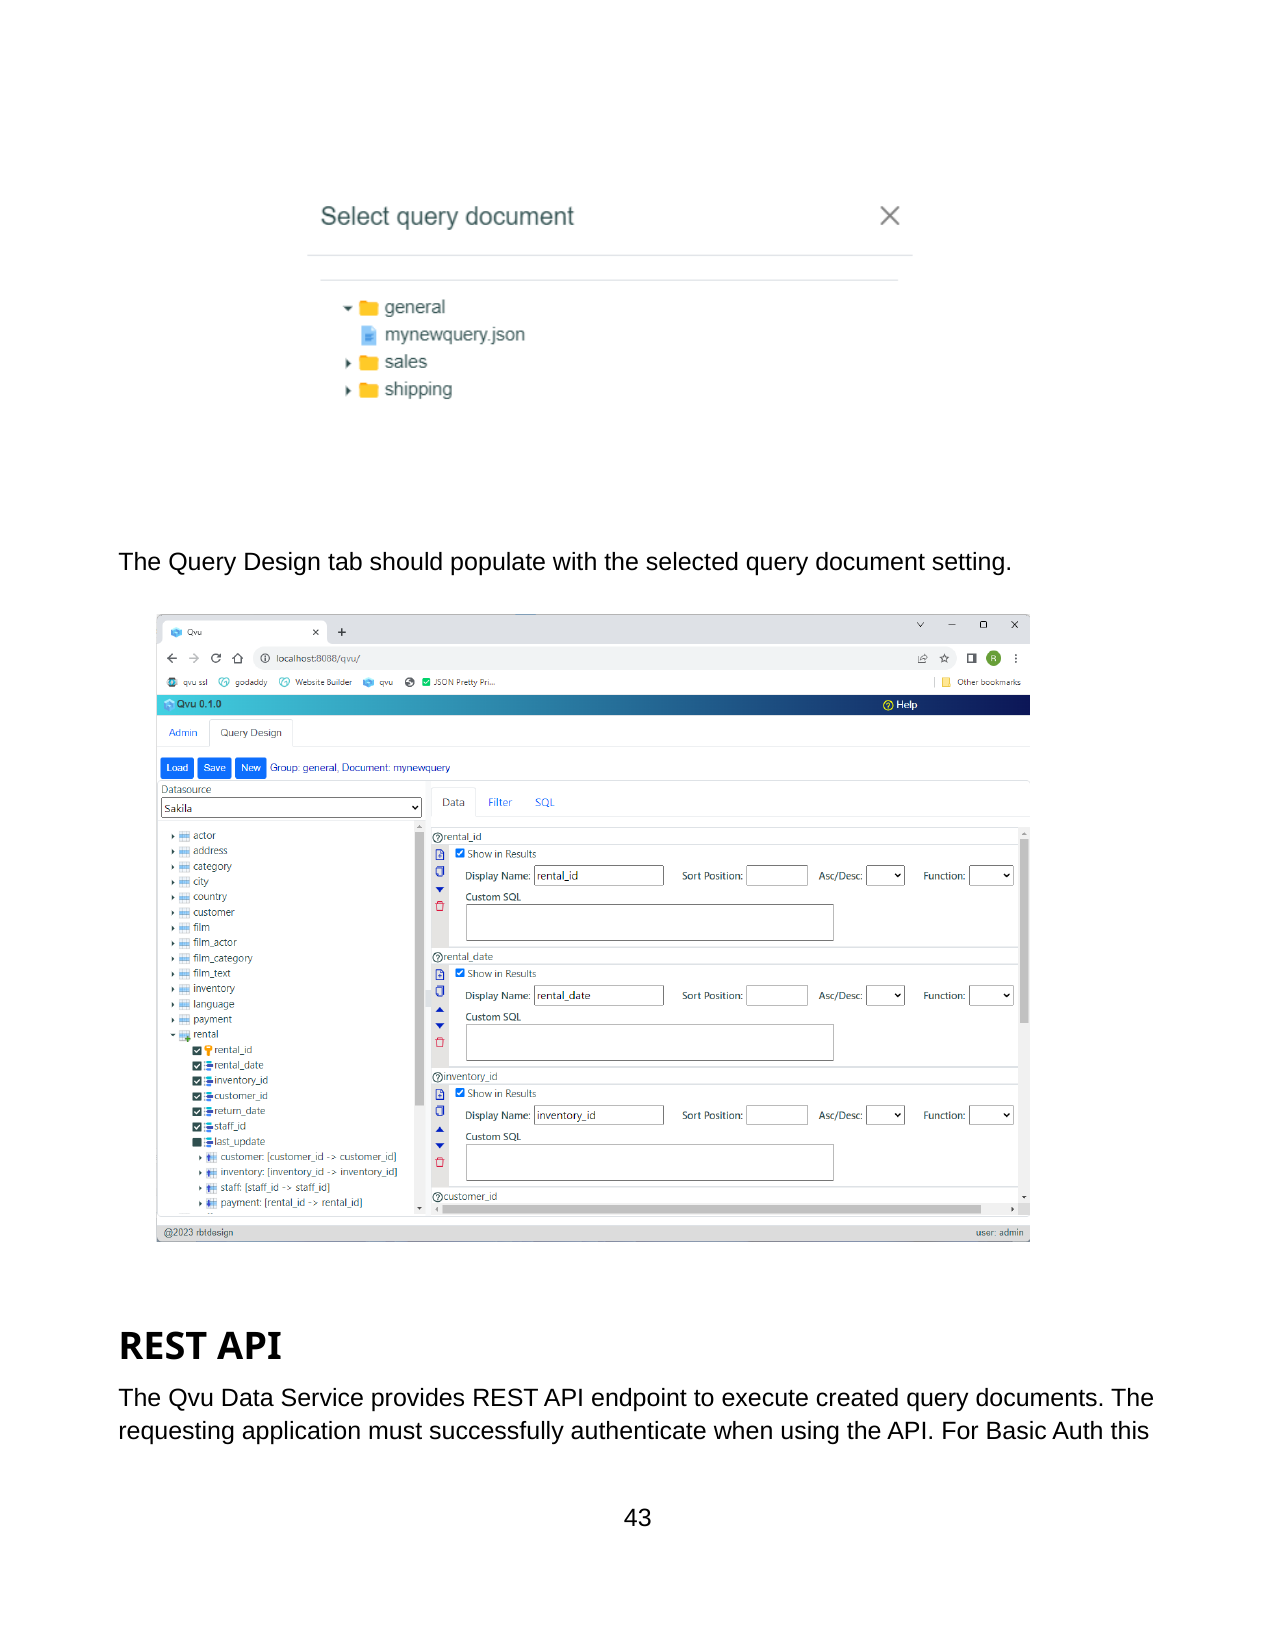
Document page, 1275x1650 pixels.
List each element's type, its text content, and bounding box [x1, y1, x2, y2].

text The Qvu Data Service provides REST API endpoint to execute created query documents. The requesting application must successfully authenticate when using the API. For Basic Auth this [118, 1383, 1157, 1445]
picture [307, 179, 913, 501]
text The Query Design tab should populate with the selected query document setting. [118, 547, 1157, 576]
picture [156, 614, 1030, 1242]
subtitle REST API [118, 1319, 1157, 1370]
